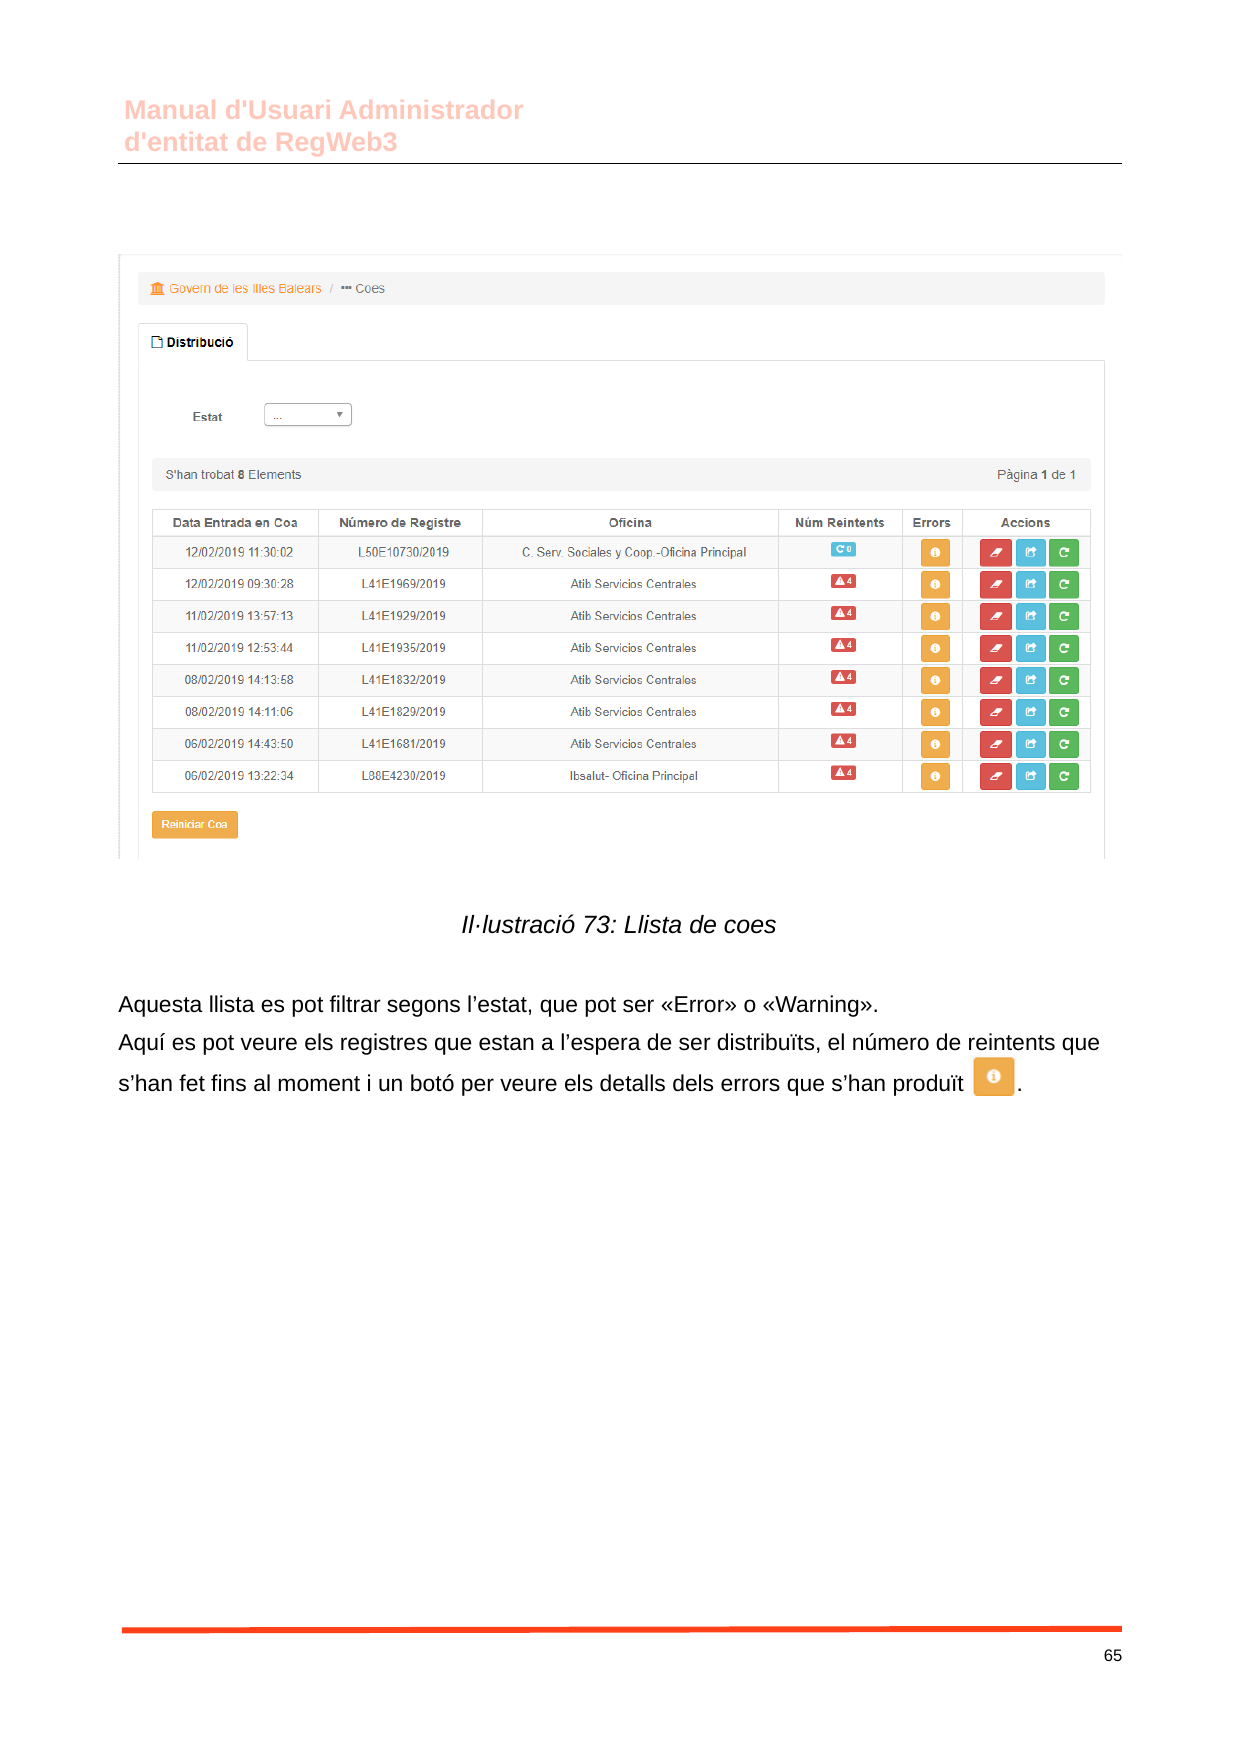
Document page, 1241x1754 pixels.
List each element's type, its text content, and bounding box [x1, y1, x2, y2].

text Aquesta llista es pot filtrar segons l’estat, que pot ser «Error» o «Warning». [118, 991, 1122, 1017]
text Aquí es pot veure els registres que estan a l’espera de ser distribuïts, el número de reintents que s’han fet fins al moment i un botó per veure els detalls dels errors que s’han produït . [118, 1029, 1122, 1096]
picture [118, 254, 1123, 859]
picture [970, 1055, 1017, 1096]
text Il·lustració 73: Llista de coes [118, 910, 1122, 939]
